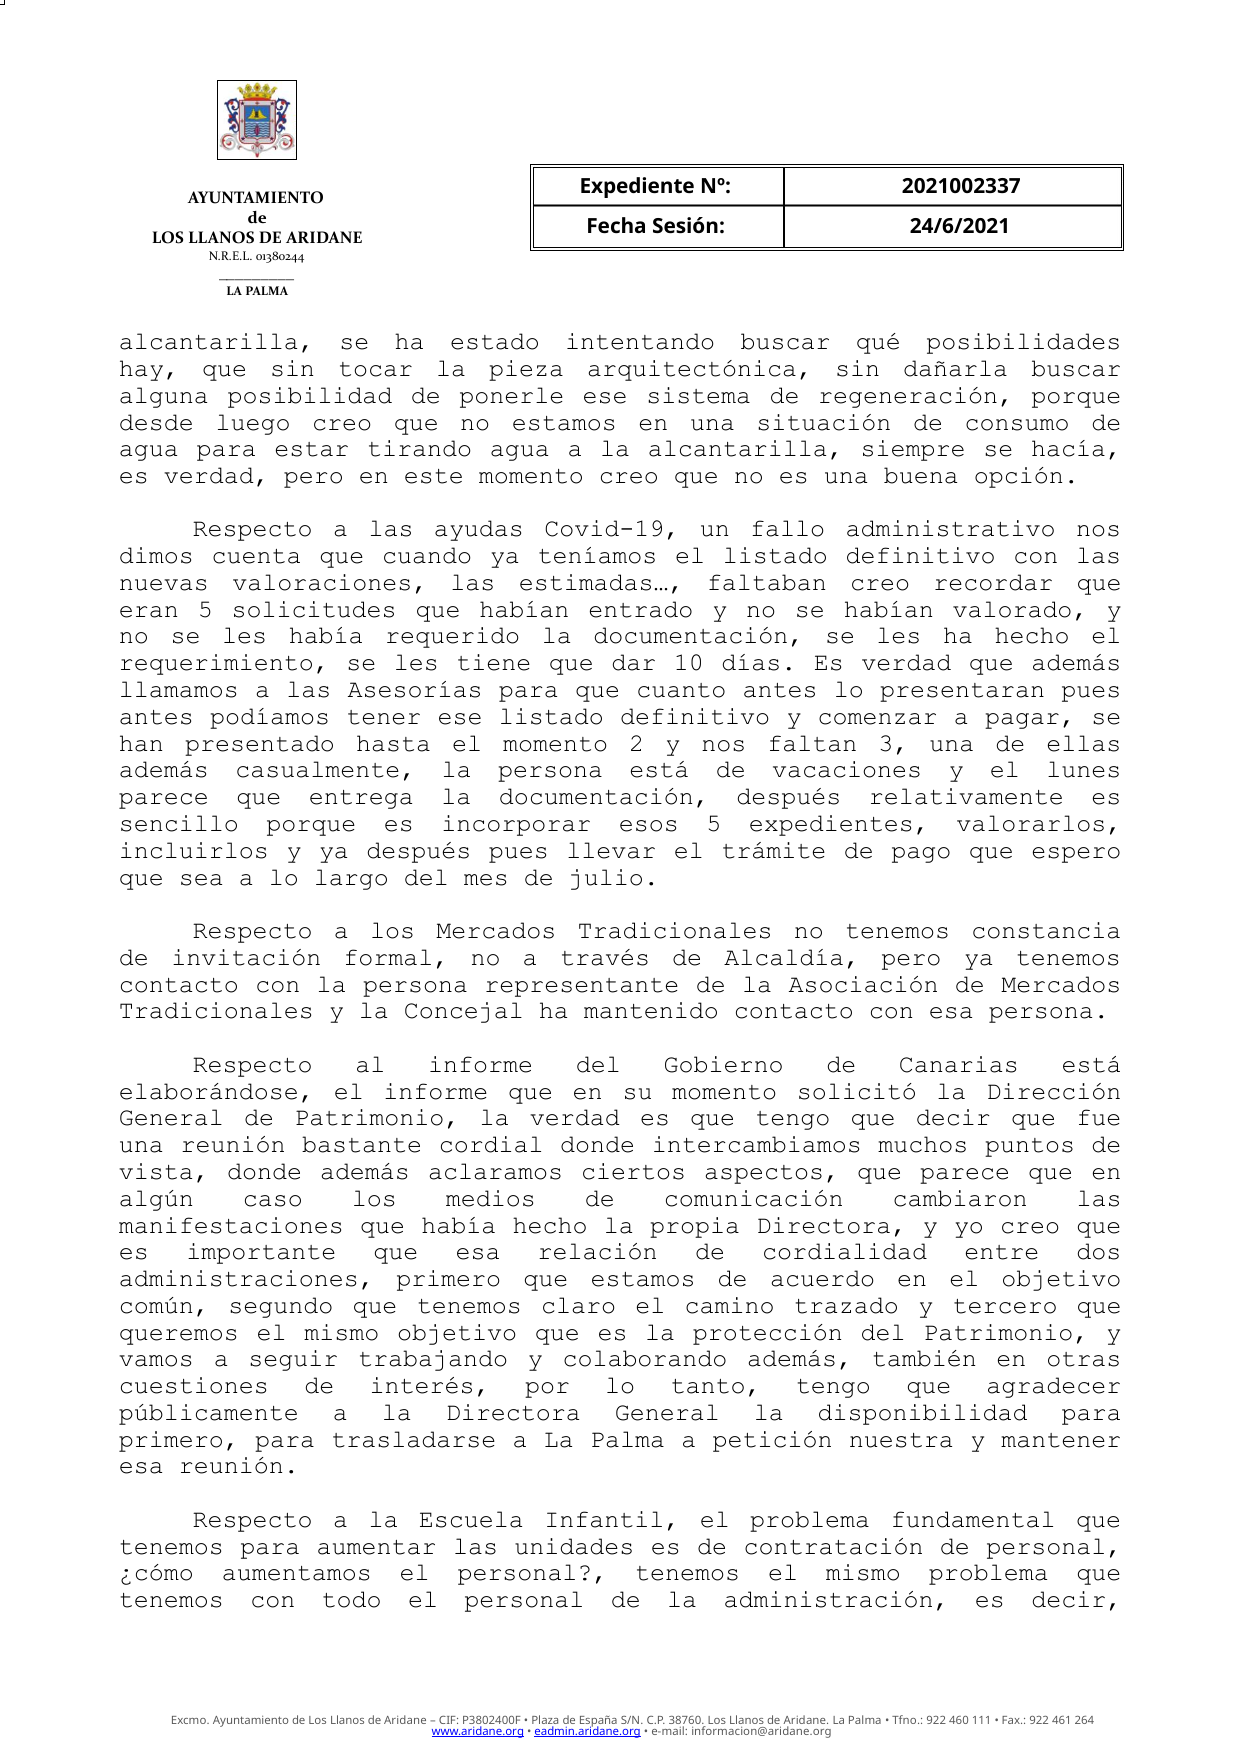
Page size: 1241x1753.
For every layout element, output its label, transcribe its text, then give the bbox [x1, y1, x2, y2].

text dimos cuenta que cuando ya teníamos el listado definitivo con las [119, 542, 1146, 569]
text no se les había requerido la documentación, se les ha hecho el [119, 622, 1146, 649]
text es verdad, pero en este momento creo que no es una buena opción. [119, 462, 1146, 489]
text Fecha Sesión: [586, 214, 761, 239]
text www.aridane.org • eadmin.aridane.org • e-mail: informacion@aridane.org [431, 1724, 834, 1738]
text han presentado hasta el momento 2 y nos faltan 3, una de ellas [119, 730, 1146, 757]
text Excmo. Ayuntamiento de Los Llanos de Aridane – CIF: P3802400F • Plaza de España S/N. C.P. 38760. Los Llanos de Aridane. La Palma • Tfno.: 922 460 111 • Fax.: 922 461 264 [171, 1713, 1095, 1727]
text alguna posibilidad de ponerle ese sistema de regeneración, porque [119, 382, 1146, 408]
text administraciones, primero que estamos de acuerdo en el objetivo [119, 1265, 1146, 1292]
text alcantarilla, se ha estado intentando buscar qué posibilidades [119, 327, 1146, 355]
text nuevas valoraciones, las estimadas…, faltaban creo recordar que [119, 569, 1146, 596]
text ________ [226, 266, 317, 282]
text Tradicionales y la Concejal ha mantenido contacto con esa persona. [119, 997, 1146, 1024]
text de [247, 210, 387, 227]
text Expediente Nº: [579, 173, 761, 198]
text común, segundo que tenemos claro el camino trazado y tercero que [119, 1292, 1146, 1319]
text ¿ [119, 1558, 134, 1585]
text contacto con la persona representante de la Asociación de Mercados [119, 971, 1146, 997]
text esa reunión. [119, 1452, 1146, 1479]
text General de Patrimonio, la verdad es que tengo que decir que fue [119, 1104, 1146, 1131]
text de invitación formal, no a través de Alcaldía, pero ya tenemos [119, 944, 1146, 971]
text _ [219, 266, 226, 279]
text Respecto a las ayudas Covid-19, un fallo administrativo nos [192, 514, 1146, 542]
text LOS LLANOS DE ARIDANE [152, 230, 387, 247]
text parece que entrega la documentación, después relativamente es [119, 783, 1146, 810]
text hay, que sin tocar la pieza arquitectónica, sin dañarla buscar [119, 355, 1146, 382]
text _ [317, 266, 327, 282]
text LA PALMA [226, 286, 317, 298]
text AYUNTAMIENTO [188, 190, 387, 207]
text además casualmente, la persona está de vacaciones y el lunes [119, 757, 1146, 783]
text Respecto al informe del Gobierno de Canarias está [192, 1049, 1146, 1078]
text llamamos a las Asesorías para que cuanto antes lo presentaran pues [119, 676, 1146, 703]
text una reunión bastante cordial donde intercambiamos muchos puntos de [119, 1131, 1146, 1158]
text sencillo porque es incorporar esos 5 expedientes, valorarlos, [119, 810, 1146, 837]
text 2021002337 [902, 173, 1059, 198]
text queremos el mismo objetivo que es la protección del Patrimonio, y [119, 1319, 1146, 1345]
text desde luego creo que no estamos en una situación de consumo de [119, 408, 1146, 435]
text cuestiones de interés, por lo tanto, tengo que agradecer [119, 1372, 1146, 1399]
text eran 5 solicitudes que habían entrado y no se habían valorado, y [119, 596, 1146, 622]
text primero, para trasladarse a La Palma a petición nuestra y mantener [119, 1426, 1146, 1452]
text Respecto a la Escuela Infantil, el problema fundamental que [192, 1504, 1146, 1533]
text vamos a seguir trabajando y colaborando además, también en otras [119, 1345, 1146, 1372]
text 24/6/2021 [909, 214, 1059, 239]
text N.R.E.L. 01380244 [208, 250, 327, 262]
text cómo aumentamos el personal?, tenemos el mismo problema que [134, 1558, 1146, 1585]
text algún caso los medios de comunicación cambiaron las [119, 1185, 1146, 1212]
text agua para estar tirando agua a la alcantarilla, siempre se hacía, [119, 435, 1146, 462]
text incluirlos y ya después pues llevar el trámite de pago que espero [119, 837, 1146, 863]
text que sea a lo largo del mes de julio. [119, 863, 1146, 890]
text vista, donde además aclaramos ciertos aspectos, que parece que en [119, 1158, 1146, 1185]
picture [218, 81, 296, 159]
text manifestaciones que había hecho la propia Directora, y yo creo que [119, 1212, 1146, 1238]
text tenemos con todo el personal de la administración, es decir, [119, 1585, 1146, 1613]
picture [531, 165, 1123, 250]
text es importante que esa relación de cordialidad entre dos [119, 1238, 1146, 1265]
text elaborándose, el informe que en su momento solicitó la Dirección [119, 1078, 1146, 1104]
text Respecto a los Mercados Tradicionales no tenemos constancia [192, 915, 1146, 944]
text públicamente a la Directora General la disponibilidad para [119, 1399, 1146, 1426]
text antes podíamos tener ese listado definitivo y comenzar a pagar, se [119, 703, 1146, 730]
text tenemos para aumentar las unidades es de contratación de personal, [119, 1533, 1146, 1558]
text requerimiento, se les tiene que dar 10 días. Es verdad que además [119, 649, 1146, 676]
